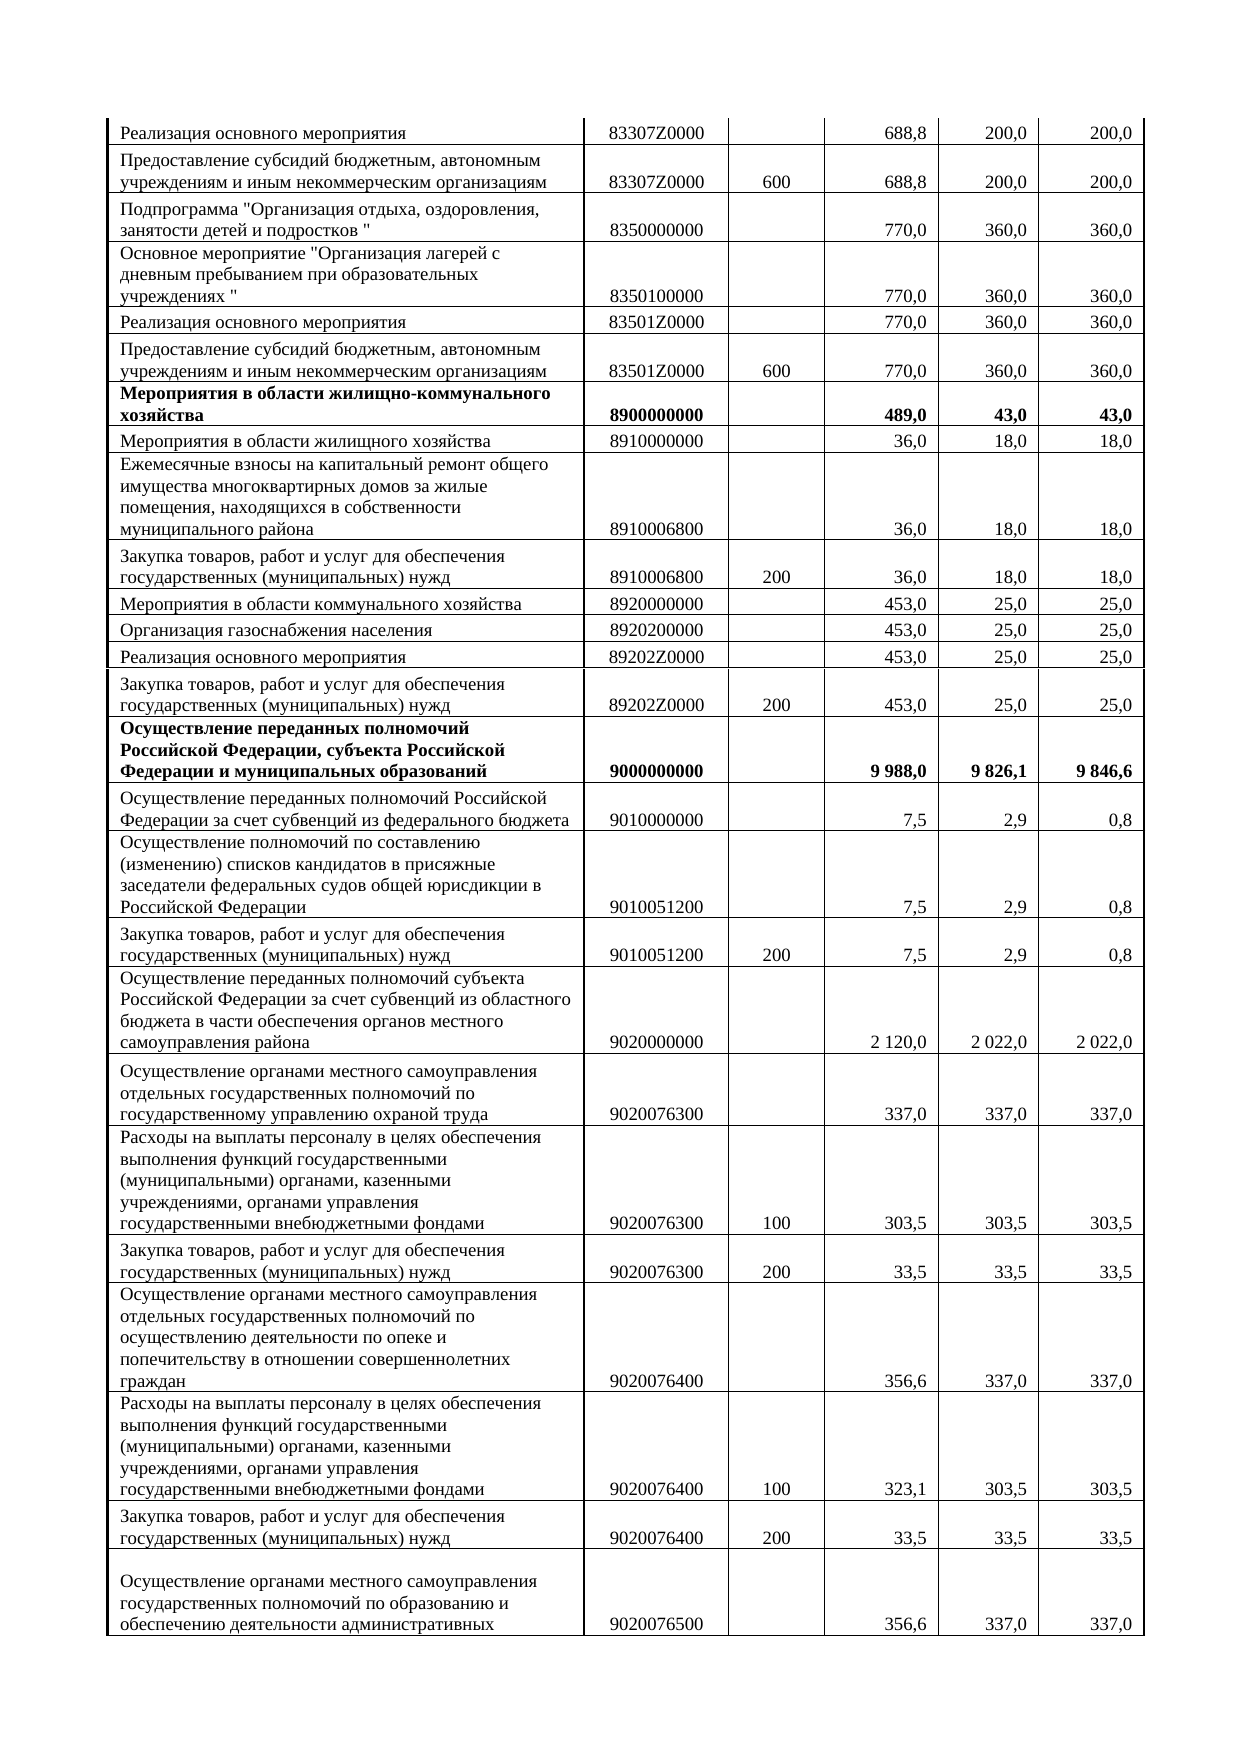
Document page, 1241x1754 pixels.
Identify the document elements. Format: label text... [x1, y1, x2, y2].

table_cell [729, 118, 824, 144]
table_cell 770,0 [825, 334, 938, 381]
table_cell [729, 242, 824, 306]
table_cell 360,0 [1039, 334, 1143, 381]
table_cell 9020076400 [585, 1501, 728, 1548]
table_cell 89202Z0000 [585, 642, 728, 667]
table_cell 8910006800 [585, 540, 728, 588]
table_cell 8900000000 [585, 382, 728, 425]
table_cell [729, 642, 824, 667]
table_cell 200 [729, 918, 824, 966]
table_cell 100 [729, 1392, 824, 1500]
table_cell 600 [729, 334, 824, 381]
table_cell 18,0 [1039, 540, 1143, 588]
table_cell 9020076300 [585, 1054, 728, 1125]
table_cell [729, 426, 824, 452]
table_cell 303,5 [1039, 1126, 1143, 1234]
table_cell 7,5 [825, 783, 938, 830]
table_cell 303,5 [939, 1392, 1038, 1500]
table_cell 36,0 [825, 426, 938, 452]
table_cell Предоставление субсидий бюджетным, автономным учреждениям и иным некоммерческим организациям [109, 334, 583, 381]
table_cell 9020076400 [585, 1392, 728, 1500]
table_cell 200 [729, 1235, 824, 1282]
table_cell 303,5 [939, 1126, 1038, 1234]
table_cell Закупка товаров, работ и услуг для обеспечения государственных (муниципальных) нужд [109, 1501, 583, 1548]
table_cell 600 [729, 145, 824, 192]
table_cell Осуществление органами местного самоуправления государственных полномочий по образованию и обеспечению деятельности административных [109, 1549, 583, 1635]
table_cell Мероприятия в области жилищного хозяйства [109, 426, 583, 452]
table_cell 200 [729, 1501, 824, 1548]
table_cell [729, 193, 824, 241]
table_cell 2,9 [939, 918, 1038, 966]
table_cell 337,0 [939, 1054, 1038, 1125]
table_cell 360,0 [1039, 307, 1143, 333]
table_cell 9010000000 [585, 783, 728, 830]
table_cell 360,0 [939, 334, 1038, 381]
table_cell [729, 615, 824, 641]
table_cell [729, 783, 824, 830]
table_cell Осуществление переданных полномочий Российской Федерации за счет субвенций из федерального бюджета [109, 783, 583, 830]
table_cell 200 [729, 540, 824, 588]
table_cell 25,0 [939, 669, 1038, 716]
table_cell 83501Z0000 [585, 334, 728, 381]
table_cell 18,0 [939, 540, 1038, 588]
table_cell 2,9 [939, 831, 1038, 917]
table_cell 36,0 [825, 453, 938, 539]
table_cell 337,0 [1039, 1549, 1143, 1635]
table_cell Расходы на выплаты персоналу в целях обеспечения выполнения функций государственными (муниципальными) органами, казенными учреждениями, органами управления государственными внебюджетными фондами [109, 1392, 583, 1500]
table_cell 0,8 [1039, 831, 1143, 917]
table_cell 33,5 [825, 1235, 938, 1282]
table_cell 8350100000 [585, 242, 728, 306]
table_cell [729, 453, 824, 539]
table_cell 2,9 [939, 783, 1038, 830]
table_cell 25,0 [1039, 615, 1143, 641]
table_cell 9000000000 [585, 717, 728, 782]
table_cell Осуществление органами местного самоуправления отдельных государственных полномочий по государственному управлению охраной труда [109, 1054, 583, 1125]
table_cell 8350000000 [585, 193, 728, 241]
table_cell 8910000000 [585, 426, 728, 452]
table_cell 200 [729, 669, 824, 716]
table_cell Мероприятия в области коммунального хозяйства [109, 589, 583, 614]
table_cell [729, 382, 824, 425]
table_cell 43,0 [1039, 382, 1143, 425]
table_cell 453,0 [825, 669, 938, 716]
table_cell Подпрограмма "Организация отдыха, оздоровления, занятости детей и подростков " [109, 193, 583, 241]
table_cell 0,8 [1039, 783, 1143, 830]
table_cell 9020076300 [585, 1235, 728, 1282]
table_cell 18,0 [939, 453, 1038, 539]
table_cell 8920000000 [585, 589, 728, 614]
table_cell 9 826,1 [939, 717, 1038, 782]
table_cell 100 [729, 1126, 824, 1234]
table_cell 9 988,0 [825, 717, 938, 782]
table_cell 83501Z0000 [585, 307, 728, 333]
table_cell 9010051200 [585, 831, 728, 917]
table_cell 337,0 [939, 1283, 1038, 1391]
table_cell 83307Z0000 [585, 145, 728, 192]
table_cell 489,0 [825, 382, 938, 425]
table_cell 9020076400 [585, 1283, 728, 1391]
table_cell Осуществление органами местного самоуправления отдельных государственных полномочий по осуществлению деятельности по опеке и попечительству в отношении совершеннолетних граждан [109, 1283, 583, 1391]
table_cell 25,0 [1039, 642, 1143, 667]
table_cell 18,0 [1039, 426, 1143, 452]
table_cell 33,5 [825, 1501, 938, 1548]
table_cell Осуществление полномочий по составлению (изменению) списков кандидатов в присяжные заседатели федеральных судов общей юрисдикции в Российской Федерации [109, 831, 583, 917]
table_cell 89202Z0000 [585, 669, 728, 716]
table_cell Осуществление переданных полномочий субъекта Российской Федерации за счет субвенций из областного бюджета в части обеспечения органов местного самоуправления района [109, 967, 583, 1053]
table_cell Реализация основного мероприятия [109, 118, 583, 144]
table_cell 337,0 [825, 1054, 938, 1125]
table_cell 200,0 [1039, 118, 1143, 144]
table_cell 360,0 [939, 193, 1038, 241]
table_cell Реализация основного мероприятия [109, 307, 583, 333]
table_cell 9010051200 [585, 918, 728, 966]
table_cell Организация газоснабжения населения [109, 615, 583, 641]
table_cell Закупка товаров, работ и услуг для обеспечения государственных (муниципальных) нужд [109, 669, 583, 716]
table_cell 337,0 [1039, 1054, 1143, 1125]
table_cell Осуществление переданных полномочий Российской Федерации, субъекта Российской Федерации и муниципальных образований [109, 717, 583, 782]
table_cell 7,5 [825, 918, 938, 966]
table_cell 8910006800 [585, 453, 728, 539]
table_cell 360,0 [1039, 193, 1143, 241]
table_cell Закупка товаров, работ и услуг для обеспечения государственных (муниципальных) нужд [109, 540, 583, 588]
table_cell 33,5 [1039, 1235, 1143, 1282]
table_cell 9 846,6 [1039, 717, 1143, 782]
table_cell 83307Z0000 [585, 118, 728, 144]
table_cell [729, 967, 824, 1053]
table_cell 2 022,0 [939, 967, 1038, 1053]
table_cell 360,0 [939, 242, 1038, 306]
table_cell 25,0 [939, 642, 1038, 667]
table_cell 25,0 [1039, 589, 1143, 614]
table_cell 770,0 [825, 242, 938, 306]
table_cell 0,8 [1039, 918, 1143, 966]
table_cell 200,0 [939, 118, 1038, 144]
table_cell Ежемесячные взносы на капитальный ремонт общего имущества многоквартирных домов за жилые помещения, находящихся в собственности муниципального района [109, 453, 583, 539]
table_cell Предоставление субсидий бюджетным, автономным учреждениям и иным некоммерческим организациям [109, 145, 583, 192]
table_cell 33,5 [1039, 1501, 1143, 1548]
table_cell Расходы на выплаты персоналу в целях обеспечения выполнения функций государственными (муниципальными) органами, казенными учреждениями, органами управления государственными внебюджетными фондами [109, 1126, 583, 1234]
table_cell 356,6 [825, 1549, 938, 1635]
table_cell 2 022,0 [1039, 967, 1143, 1053]
table_cell 33,5 [939, 1235, 1038, 1282]
table_cell 360,0 [1039, 242, 1143, 306]
table_cell 9020076500 [585, 1549, 728, 1635]
table_cell Закупка товаров, работ и услуг для обеспечения государственных (муниципальных) нужд [109, 1235, 583, 1282]
table_cell 356,6 [825, 1283, 938, 1391]
table_cell Основное мероприятие "Организация лагерей с дневным пребыванием при образовательных учреждениях " [109, 242, 583, 306]
table_cell [729, 1283, 824, 1391]
table_cell 770,0 [825, 307, 938, 333]
table_cell 688,8 [825, 118, 938, 144]
table_cell 453,0 [825, 642, 938, 667]
table_cell 7,5 [825, 831, 938, 917]
table_cell Реализация основного мероприятия [109, 642, 583, 667]
table_cell 25,0 [939, 589, 1038, 614]
table_cell 337,0 [1039, 1283, 1143, 1391]
table_cell 9020076300 [585, 1126, 728, 1234]
table_cell 337,0 [939, 1549, 1038, 1635]
table_cell 18,0 [939, 426, 1038, 452]
table_cell 303,5 [825, 1126, 938, 1234]
table_cell 25,0 [939, 615, 1038, 641]
table_cell 9020000000 [585, 967, 728, 1053]
table_cell 323,1 [825, 1392, 938, 1500]
table_cell Закупка товаров, работ и услуг для обеспечения государственных (муниципальных) нужд [109, 918, 583, 966]
table_cell [729, 307, 824, 333]
table_cell 43,0 [939, 382, 1038, 425]
table_cell 688,8 [825, 145, 938, 192]
table_cell 33,5 [939, 1501, 1038, 1548]
table_cell 303,5 [1039, 1392, 1143, 1500]
table_cell [729, 1054, 824, 1125]
table_cell [729, 717, 824, 782]
table_cell 770,0 [825, 193, 938, 241]
table_cell 200,0 [1039, 145, 1143, 192]
table_cell 36,0 [825, 540, 938, 588]
table_cell 2 120,0 [825, 967, 938, 1053]
table_cell 360,0 [939, 307, 1038, 333]
table_cell [729, 1549, 824, 1635]
table_cell Мероприятия в области жилищно-коммунального хозяйства [109, 382, 583, 425]
table_cell 8920200000 [585, 615, 728, 641]
table_cell [729, 589, 824, 614]
table_cell 453,0 [825, 615, 938, 641]
table_cell 200,0 [939, 145, 1038, 192]
table_cell 453,0 [825, 589, 938, 614]
table_cell [729, 831, 824, 917]
table_cell 18,0 [1039, 453, 1143, 539]
table_cell 25,0 [1039, 669, 1143, 716]
